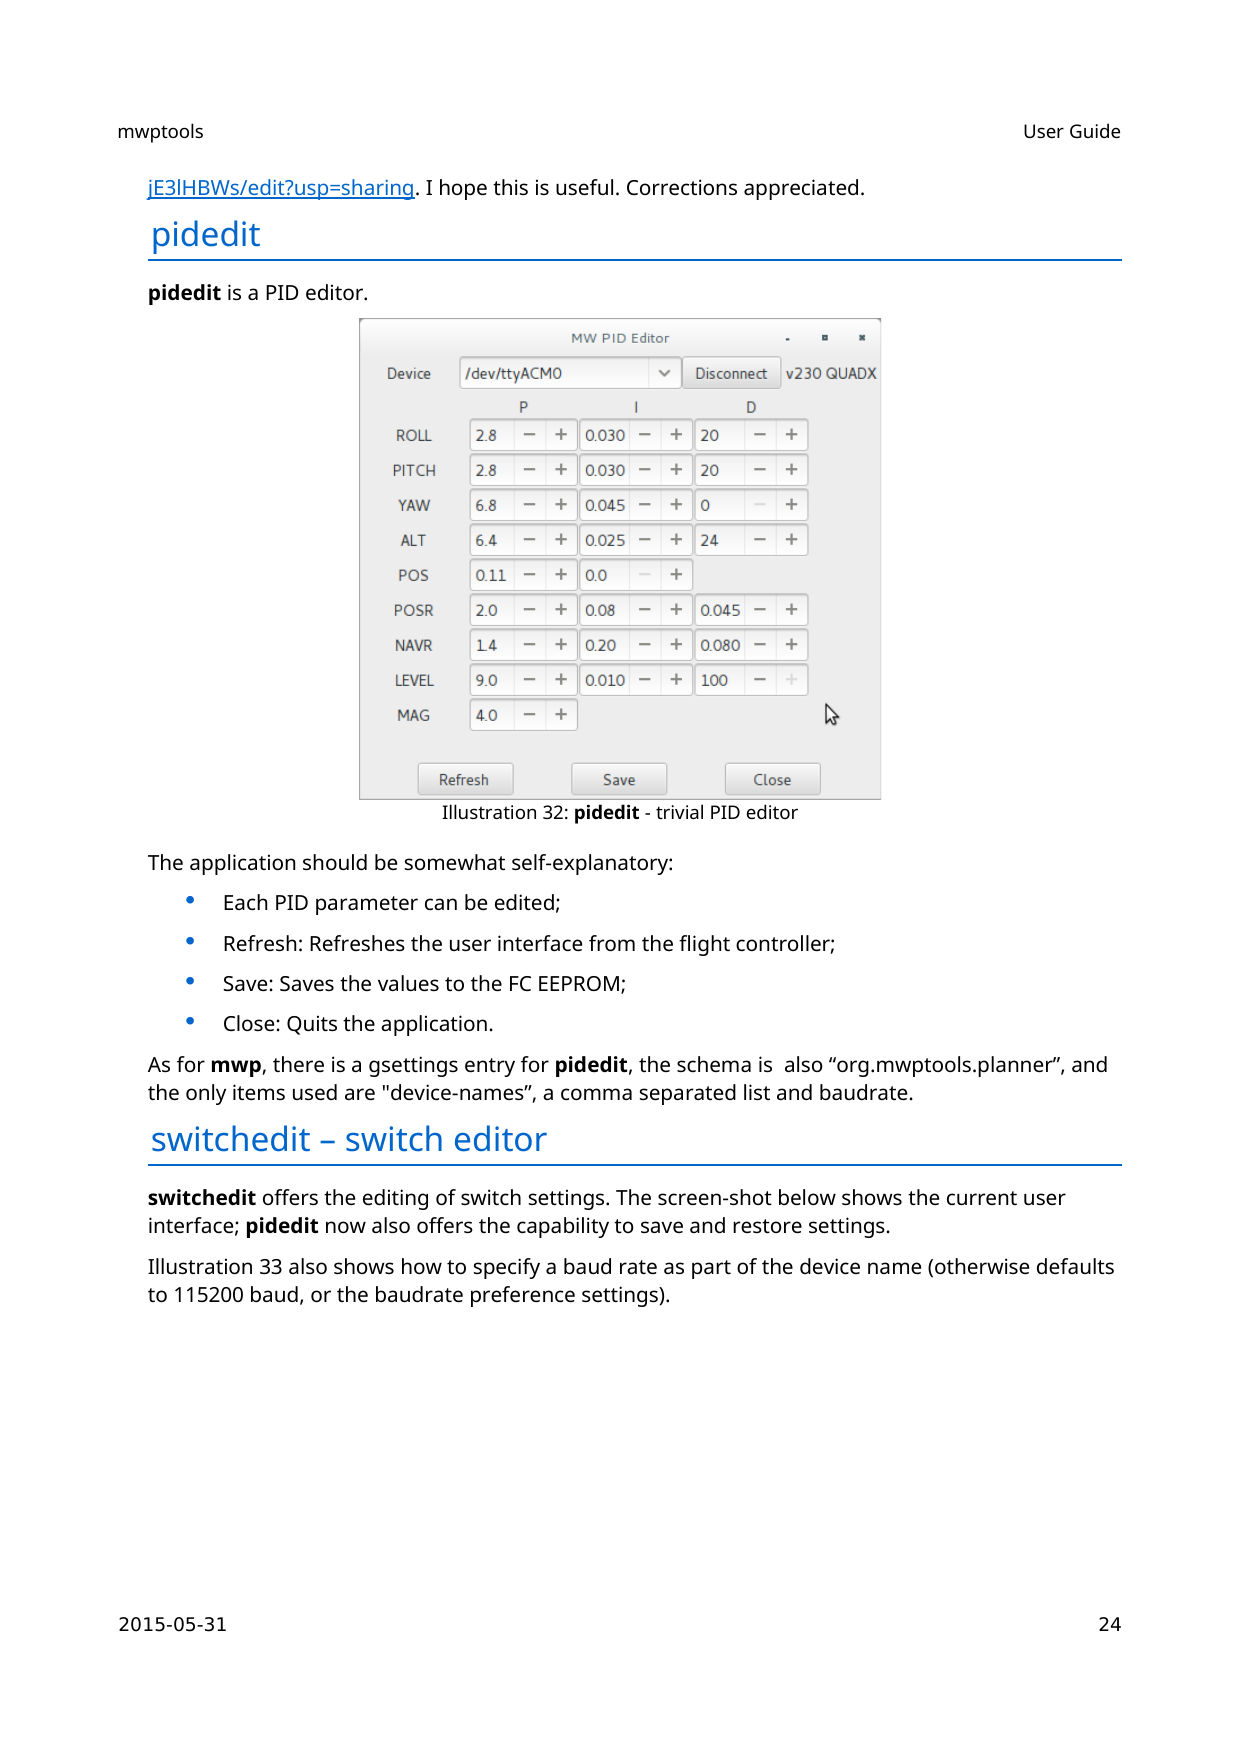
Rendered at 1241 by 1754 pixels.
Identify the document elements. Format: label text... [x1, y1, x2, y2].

text The application should be somewhat self-explanatory: [148, 848, 1122, 876]
text Illustration 33 also shows how to specify a baud rate as part of the device name (otherwise defaults to 115200 baud, or the baudrate preference settings). [148, 1252, 1122, 1308]
text Illustration 32: pidedit - trivial PID editor [359, 800, 881, 825]
picture [359, 318, 882, 800]
list Refresh: Refreshes the user interface from the flight controller; [185, 929, 1122, 957]
list Save: Saves the values to the FC EEPROM; [185, 969, 1122, 998]
list Each PID parameter can be edited; [185, 888, 1122, 917]
list Close: Quits the application. [185, 1009, 1122, 1038]
text As for mwp, there is a gsettings entry for pidedit, the schema is also “org.mwptools.planner”, and the only items used are "device-names”, a comma separated list and baudrate. [148, 1050, 1122, 1106]
subtitle pidedit [148, 207, 1122, 259]
text switchedit offers the editing of switch settings. The screen-shot below shows the current user interface; pidedit now also offers the capability to save and restore settings. [148, 1183, 1122, 1240]
subtitle switchedit – switch editor [148, 1112, 1122, 1164]
text pidedit is a PID editor. [148, 278, 1122, 307]
text jE3lHBWs/edit?usp=sharing. I hope this is useful. Corrections appreciated. [148, 173, 1122, 201]
